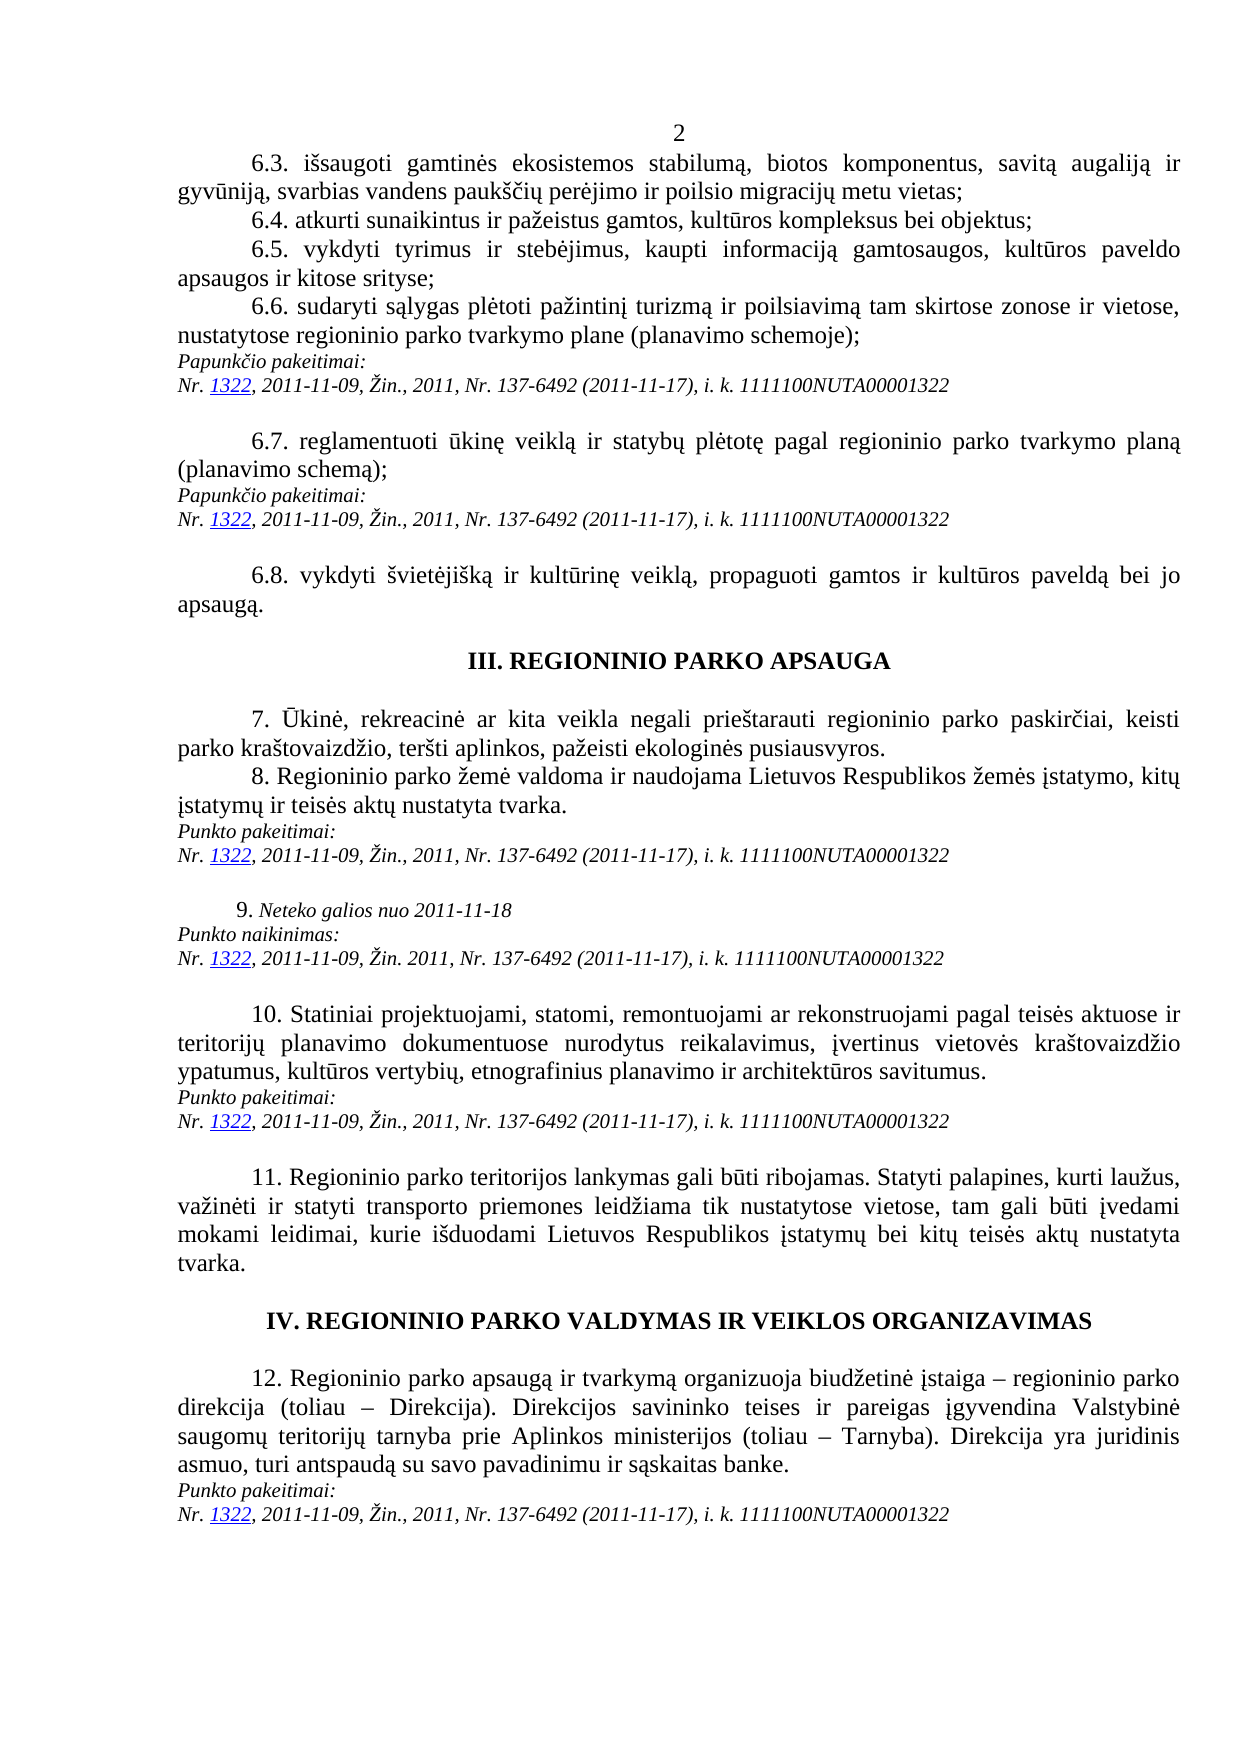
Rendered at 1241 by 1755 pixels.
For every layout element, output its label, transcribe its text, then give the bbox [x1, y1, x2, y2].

text III. REGIONINIO PARKO APSAUGA [177, 646, 1181, 675]
text Nr. 1322, 2011-11-09, Žin., 2011, Nr. 137-6492 (2011-11-17), i. k. 1111100NUTA00001322 [177, 373, 1181, 397]
text Punkto naikinimas: [177, 922, 1181, 946]
text Punkto pakeitimai: [177, 1478, 1181, 1502]
text 6.7. reglamentuoti ūkinę veiklą ir statybų plėtotę pagal regioninio parko tvarkymo planą (planavimo schemą); [177, 426, 1181, 483]
text Nr. 1322, 2011-11-09, Žin., 2011, Nr. 137-6492 (2011-11-17), i. k. 1111100NUTA00001322 [177, 1502, 1181, 1526]
text 6.8. vykdyti švietėjišką ir kultūrinę veiklą, propaguoti gamtos ir kultūros paveldą bei jo apsaugą. [177, 560, 1181, 618]
text 8. Regioninio parko žemė valdoma ir naudojama Lietuvos Respublikos žemės įstatymo, kitų įstatymų ir teisės aktų nustatyta tvarka. [177, 761, 1181, 819]
text Papunkčio pakeitimai: [177, 349, 1181, 373]
text 6.6. sudaryti sąlygas plėtoti pažintinį turizmą ir poilsiavimą tam skirtose zonose ir vietose, nustatytose regioninio parko tvarkymo plane (planavimo schemoje); [177, 291, 1181, 349]
text 10. Statiniai projektuojami, statomi, remontuojami ar rekonstruojami pagal teisės aktuose ir teritorijų planavimo dokumentuose nurodytus reikalavimus, įvertinus vietovės kraštovaizdžio ypatumus, kultūros vertybių, etnografinius planavimo ir architektūros savitumus. [177, 999, 1181, 1085]
text Papunkčio pakeitimai: [177, 483, 1181, 507]
text 6.3. išsaugoti gamtinės ekosistemos stabilumą, biotos komponentus, savitą augaliją ir gyvūniją, svarbias vandens paukščių perėjimo ir poilsio migracijų metu vietas; [177, 148, 1181, 205]
text 6.4. atkurti sunaikintus ir pažeistus gamtos, kultūros kompleksus bei objektus; [177, 205, 1181, 234]
text 6.5. vykdyti tyrimus ir stebėjimus, kaupti informaciją gamtosaugos, kultūros paveldo apsaugos ir kitose srityse; [177, 234, 1181, 291]
text Nr. 1322, 2011-11-09, Žin., 2011, Nr. 137-6492 (2011-11-17), i. k. 1111100NUTA00001322 [177, 843, 1181, 867]
text Punkto pakeitimai: [177, 819, 1181, 843]
text 9. Neteko galios nuo 2011-11-18 [177, 896, 1181, 922]
text Nr. 1322, 2011-11-09, Žin., 2011, Nr. 137-6492 (2011-11-17), i. k. 1111100NUTA00001322 [177, 507, 1181, 531]
text Punkto pakeitimai: [177, 1085, 1181, 1109]
text Nr. 1322, 2011-11-09, Žin. 2011, Nr. 137-6492 (2011-11-17), i. k. 1111100NUTA00001322 [177, 946, 1181, 970]
text 12. Regioninio parko apsaugą ir tvarkymą organizuoja biudžetinė įstaiga – regioninio parko direkcija (toliau – Direkcija). Direkcijos savininko teises ir pareigas įgyvendina Valstybinė saugomų teritorijų tarnyba prie Aplinkos ministerijos (toliau – Tarnyba). Direkcija yra juridinis asmuo, turi antspaudą su savo pavadinimu ir sąskaitas banke. [177, 1363, 1181, 1478]
text Nr. 1322, 2011-11-09, Žin., 2011, Nr. 137-6492 (2011-11-17), i. k. 1111100NUTA00001322 [177, 1109, 1181, 1133]
text 7. Ūkinė, rekreacinė ar kita veikla negali prieštarauti regioninio parko paskirčiai, keisti parko kraštovaizdžio, teršti aplinkos, pažeisti ekologinės pusiausvyros. [177, 704, 1181, 761]
text 11. Regioninio parko teritorijos lankymas gali būti ribojamas. Statyti palapines, kurti laužus, važinėti ir statyti transporto priemones leidžiama tik nustatytose vietose, tam gali būti įvedami mokami leidimai, kurie išduodami Lietuvos Respublikos įstatymų bei kitų teisės aktų nustatyta tvarka. [177, 1162, 1181, 1277]
text IV. REGIONINIO PARKO VALDYMAS IR VEIKLOS ORGANIZAVIMAS [177, 1306, 1181, 1334]
